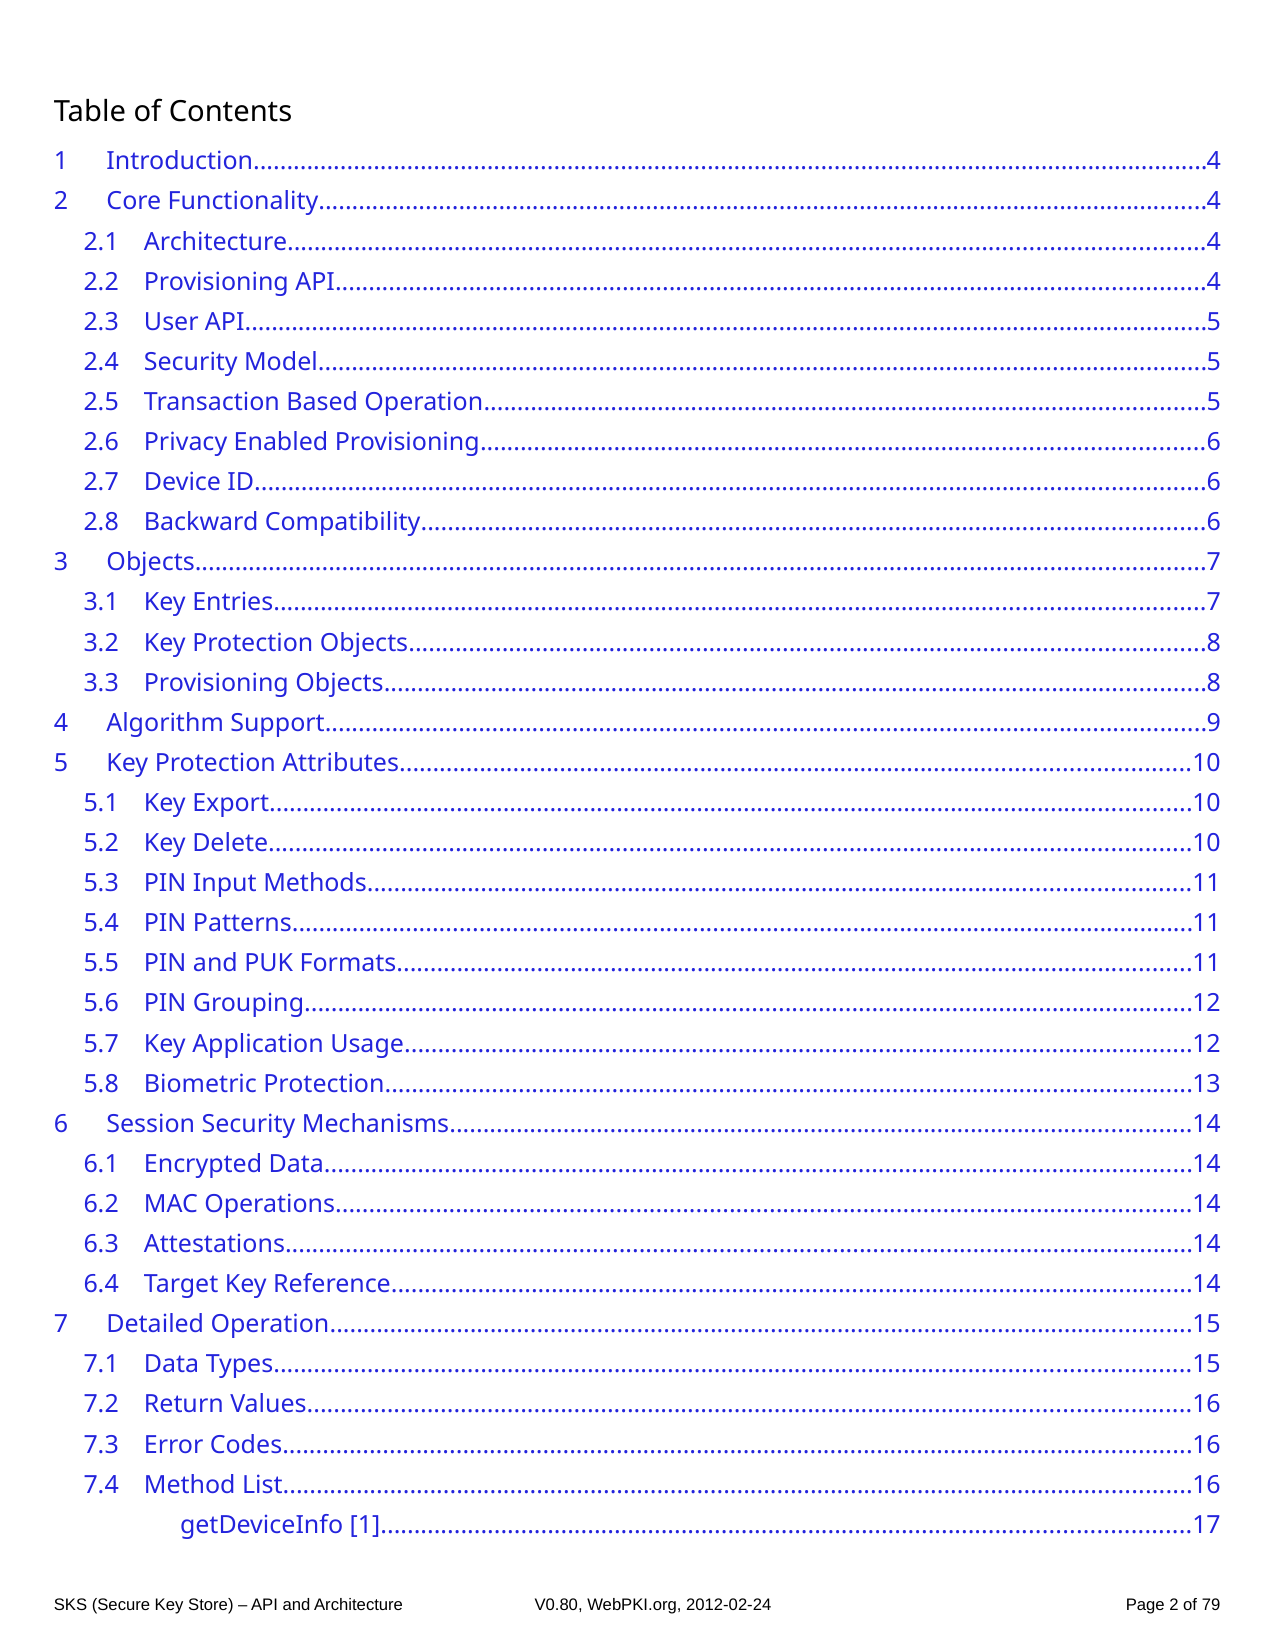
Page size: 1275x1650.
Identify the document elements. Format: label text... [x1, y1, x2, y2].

text 2.2 Provisioning API 4 [83, 263, 1221, 297]
subtitle 4 Algorithm Support 9 [54, 704, 1221, 738]
text 3.2 Key Protection Objects 8 [83, 624, 1221, 658]
text 2.4 Security Model 5 [83, 343, 1221, 377]
subtitle 5 Key Protection Attributes 10 [54, 744, 1221, 778]
text 5.5 PIN and PUK Formats 11 [83, 945, 1221, 979]
text 3.3 Provisioning Objects 8 [83, 664, 1221, 698]
subtitle 2 Core Functionality 4 [54, 183, 1221, 217]
text 6.2 MAC Operations 14 [83, 1186, 1221, 1220]
text 5.4 PIN Patterns 11 [83, 905, 1221, 939]
text 6.3 Attestations 14 [83, 1226, 1221, 1260]
text 6.4 Target Key Reference 14 [83, 1266, 1221, 1300]
text 7.4 Method List 16 [83, 1466, 1221, 1500]
text 2.7 Device ID 6 [83, 464, 1221, 498]
subtitle 6 Session Security Mechanisms 14 [54, 1105, 1221, 1139]
text getDeviceInfo [1] 17 [180, 1506, 1221, 1541]
text 5.6 PIN Grouping 12 [83, 985, 1221, 1019]
text 2.5 Transaction Based Operation 5 [83, 383, 1221, 418]
text 2.3 User API 5 [83, 303, 1221, 337]
text 7.1 Data Types 15 [83, 1346, 1221, 1380]
subtitle 7 Detailed Operation 15 [54, 1306, 1221, 1340]
text 7.2 Return Values 16 [83, 1386, 1221, 1420]
text 6.1 Encrypted Data 14 [83, 1146, 1221, 1179]
text 3.1 Key Entries 7 [83, 584, 1221, 618]
text 5.2 Key Delete 10 [83, 825, 1221, 859]
subtitle 1 Introduction 4 [54, 143, 1221, 177]
text 5.8 Biometric Protection 13 [83, 1065, 1221, 1099]
text 2.8 Backward Compatibility 6 [83, 504, 1221, 538]
text 5.3 PIN Input Methods 11 [83, 865, 1221, 899]
subtitle Table of Contents [54, 91, 1221, 130]
text 2.6 Privacy Enabled Provisioning 6 [83, 424, 1221, 458]
text 5.1 Key Export 10 [83, 784, 1221, 819]
text 7.3 Error Codes 16 [83, 1426, 1221, 1460]
text 2.1 Architecture 4 [83, 223, 1221, 257]
subtitle 3 Objects 7 [54, 544, 1221, 578]
text 5.7 Key Application Usage 12 [83, 1025, 1221, 1059]
